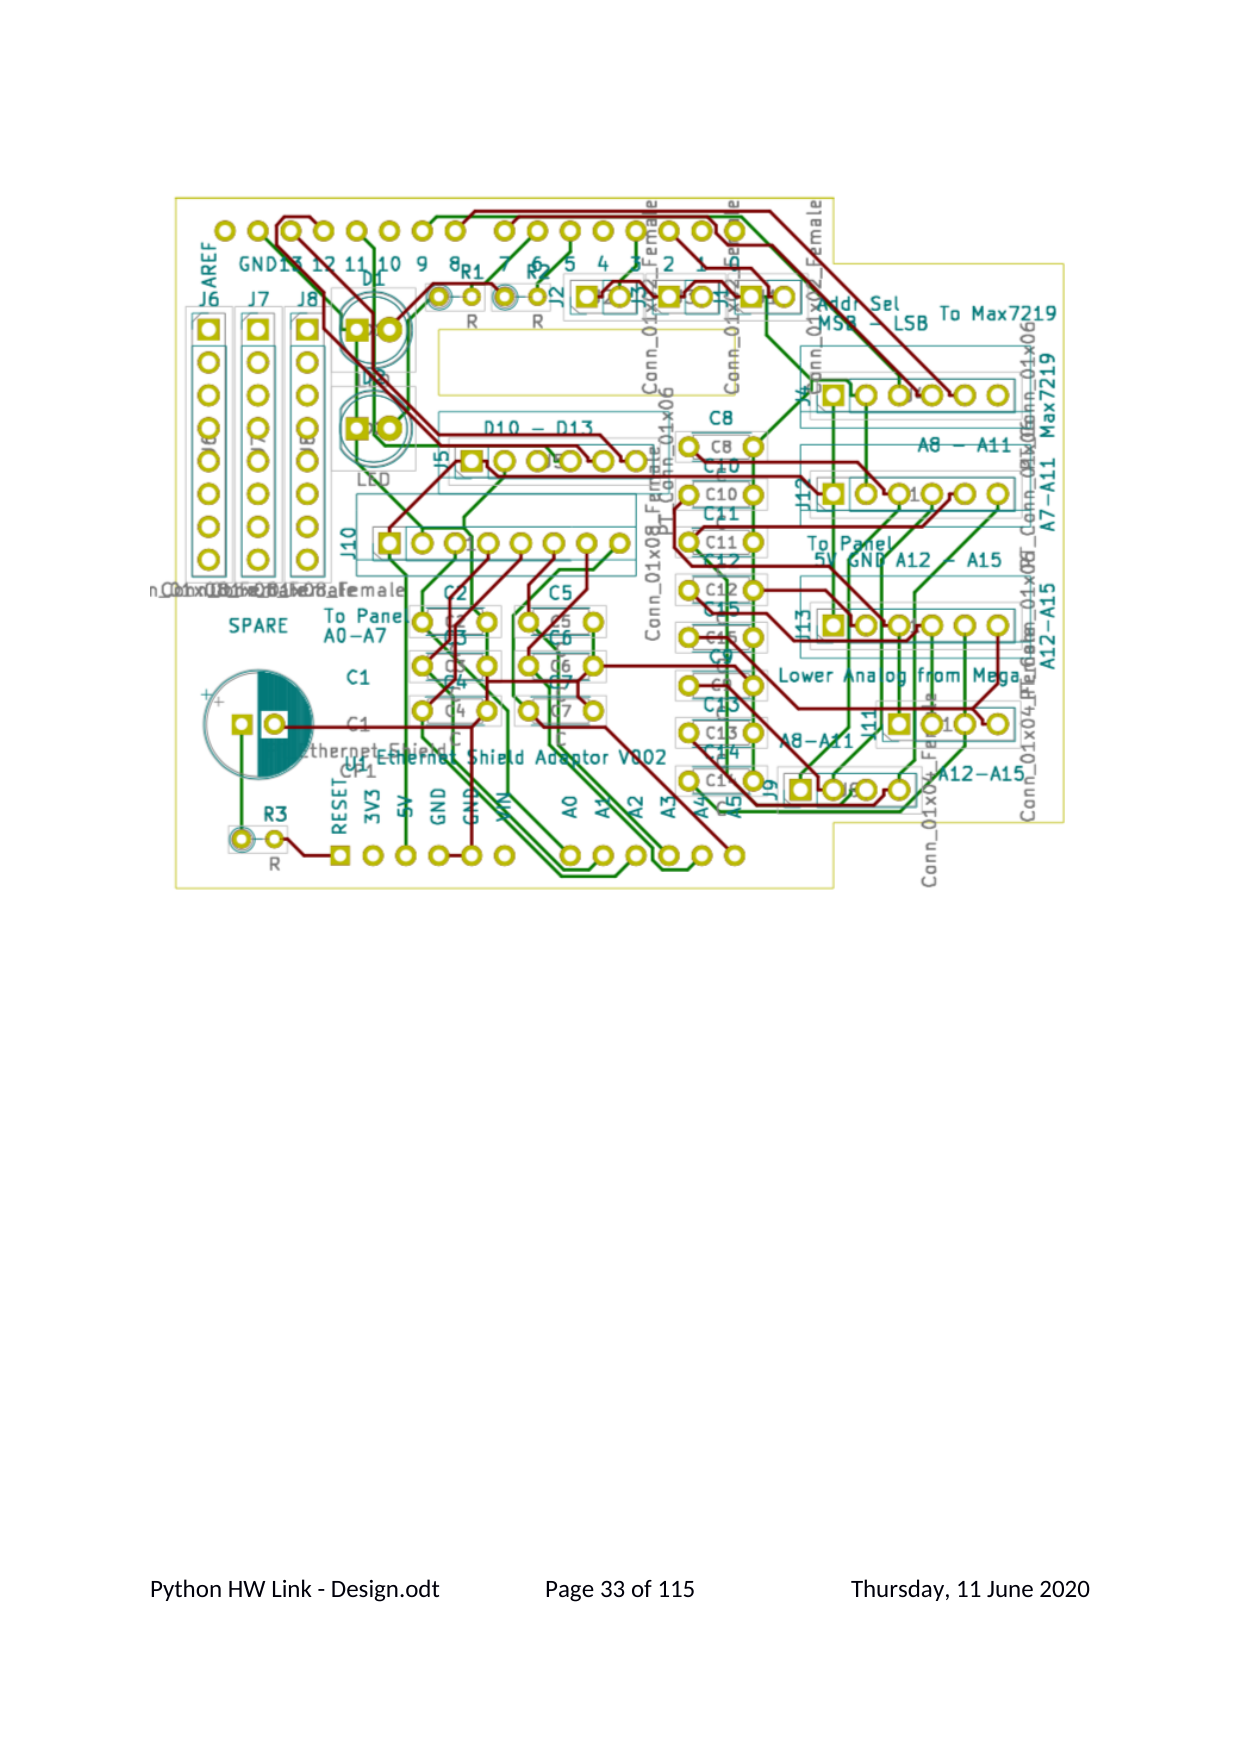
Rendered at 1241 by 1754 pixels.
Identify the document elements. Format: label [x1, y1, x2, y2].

picture [150, 180, 1091, 922]
